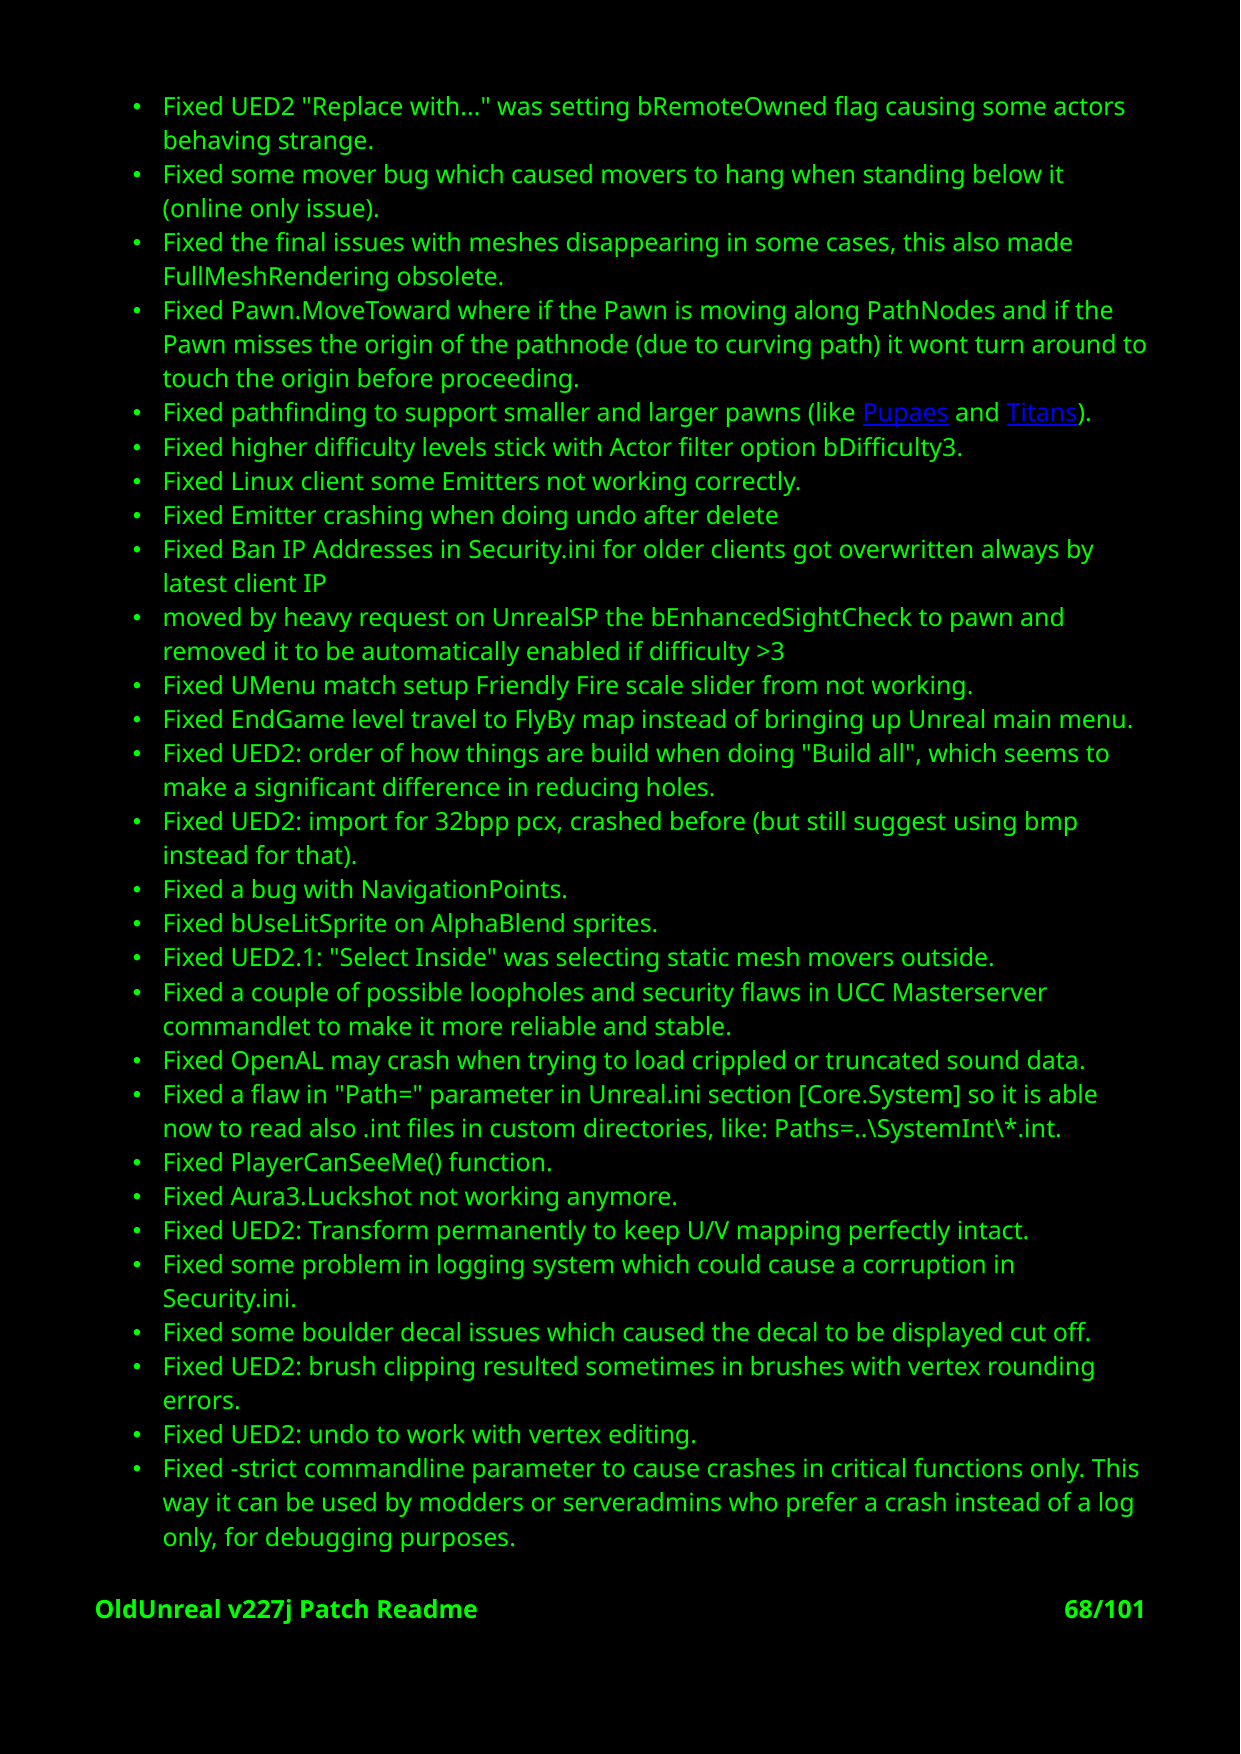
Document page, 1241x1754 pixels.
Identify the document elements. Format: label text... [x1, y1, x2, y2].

list Fixed UMenu match setup Friendly Fire scale slider from not working. [133, 668, 1152, 702]
list Fixed a bug with NavigationPoints. [133, 872, 1152, 906]
list Fixed EndGame level travel to FlyBy map instead of bringing up Unreal main menu. [133, 702, 1152, 736]
list Fixed OpenAL may crash when trying to load crippled or truncated sound data. [133, 1042, 1152, 1076]
list Fixed PlayerCanSeeMe() function. [133, 1144, 1152, 1178]
list Fixed some mover bug which caused movers to hang when standing below it (online only issue). [133, 157, 1152, 225]
list Fixed a couple of possible loopholes and security flaws in UCC Masterserver commandlet to make it more reliable and stable. [133, 974, 1152, 1042]
list Fixed the final issues with meshes disappearing in some cases, this also made FullMeshRendering obsolete. [133, 225, 1152, 293]
list Fixed UED2.1: "Select Inside" was selecting static mesh movers outside. [133, 940, 1152, 974]
list Fixed some boulder decal issues which caused the decal to be displayed cut off. [133, 1315, 1152, 1349]
list Fixed -strict commandline parameter to cause crashes in critical functions only. This way it can be used by modders or serveradmins who prefer a crash instead of a log only, for debugging purposes. [133, 1451, 1152, 1553]
list Fixed UED2 "Replace with..." was setting bRemoteOwned flag causing some actors behaving strange. [133, 88, 1152, 157]
list Fixed higher difficulty levels stick with Actor filter option bDifficulty3. [133, 429, 1152, 463]
list Fixed Pawn.MoveToward where if the Pawn is moving along PathNodes and if the Pawn misses the origin of the pathnode (due to curving path) it wont turn around to touch the origin before proceeding. [133, 293, 1152, 395]
list Fixed UED2: Transform permanently to keep U/V mapping perfectly intact. [133, 1213, 1152, 1247]
list Fixed UED2: undo to work with vertex editing. [133, 1417, 1152, 1451]
list Fixed bUseLitSprite on AlphaBlend sprites. [133, 906, 1152, 940]
list Fixed Ban IP Addresses in Security.ini for older clients got overwritten always by latest client IP [133, 531, 1152, 599]
list Fixed some problem in logging system which could cause a corruption in Security.ini. [133, 1247, 1152, 1315]
list Fixed pathfinding to support smaller and larger pawns (like Pupaes and Titans). [133, 395, 1152, 429]
list Fixed UED2: brush clipping resulted sometimes in brushes with vertex rounding errors. [133, 1349, 1152, 1417]
list Fixed UED2: import for 32bpp pcx, crashed before (but still suggest using bmp instead for that). [133, 804, 1152, 872]
list Fixed a flaw in "Path=" parameter in Unreal.ini section [Core.System] so it is able now to read also .int files in custom directories, like: Paths=..\SystemInt\*.int. [133, 1076, 1152, 1144]
list Fixed Linux client some Emitters not working correctly. [133, 463, 1152, 497]
list moved by heavy request on UnrealSP the bEnhancedSightCheck to pawn and removed it to be automatically enabled if difficulty >3 [133, 599, 1152, 668]
list Fixed Emitter crashing when doing undo after delete [133, 497, 1152, 531]
list Fixed Aura3.Luckshot not working anymore. [133, 1178, 1152, 1213]
list Fixed UED2: order of how things are build when doing "Build all", which seems to make a significant difference in reducing holes. [133, 736, 1152, 804]
